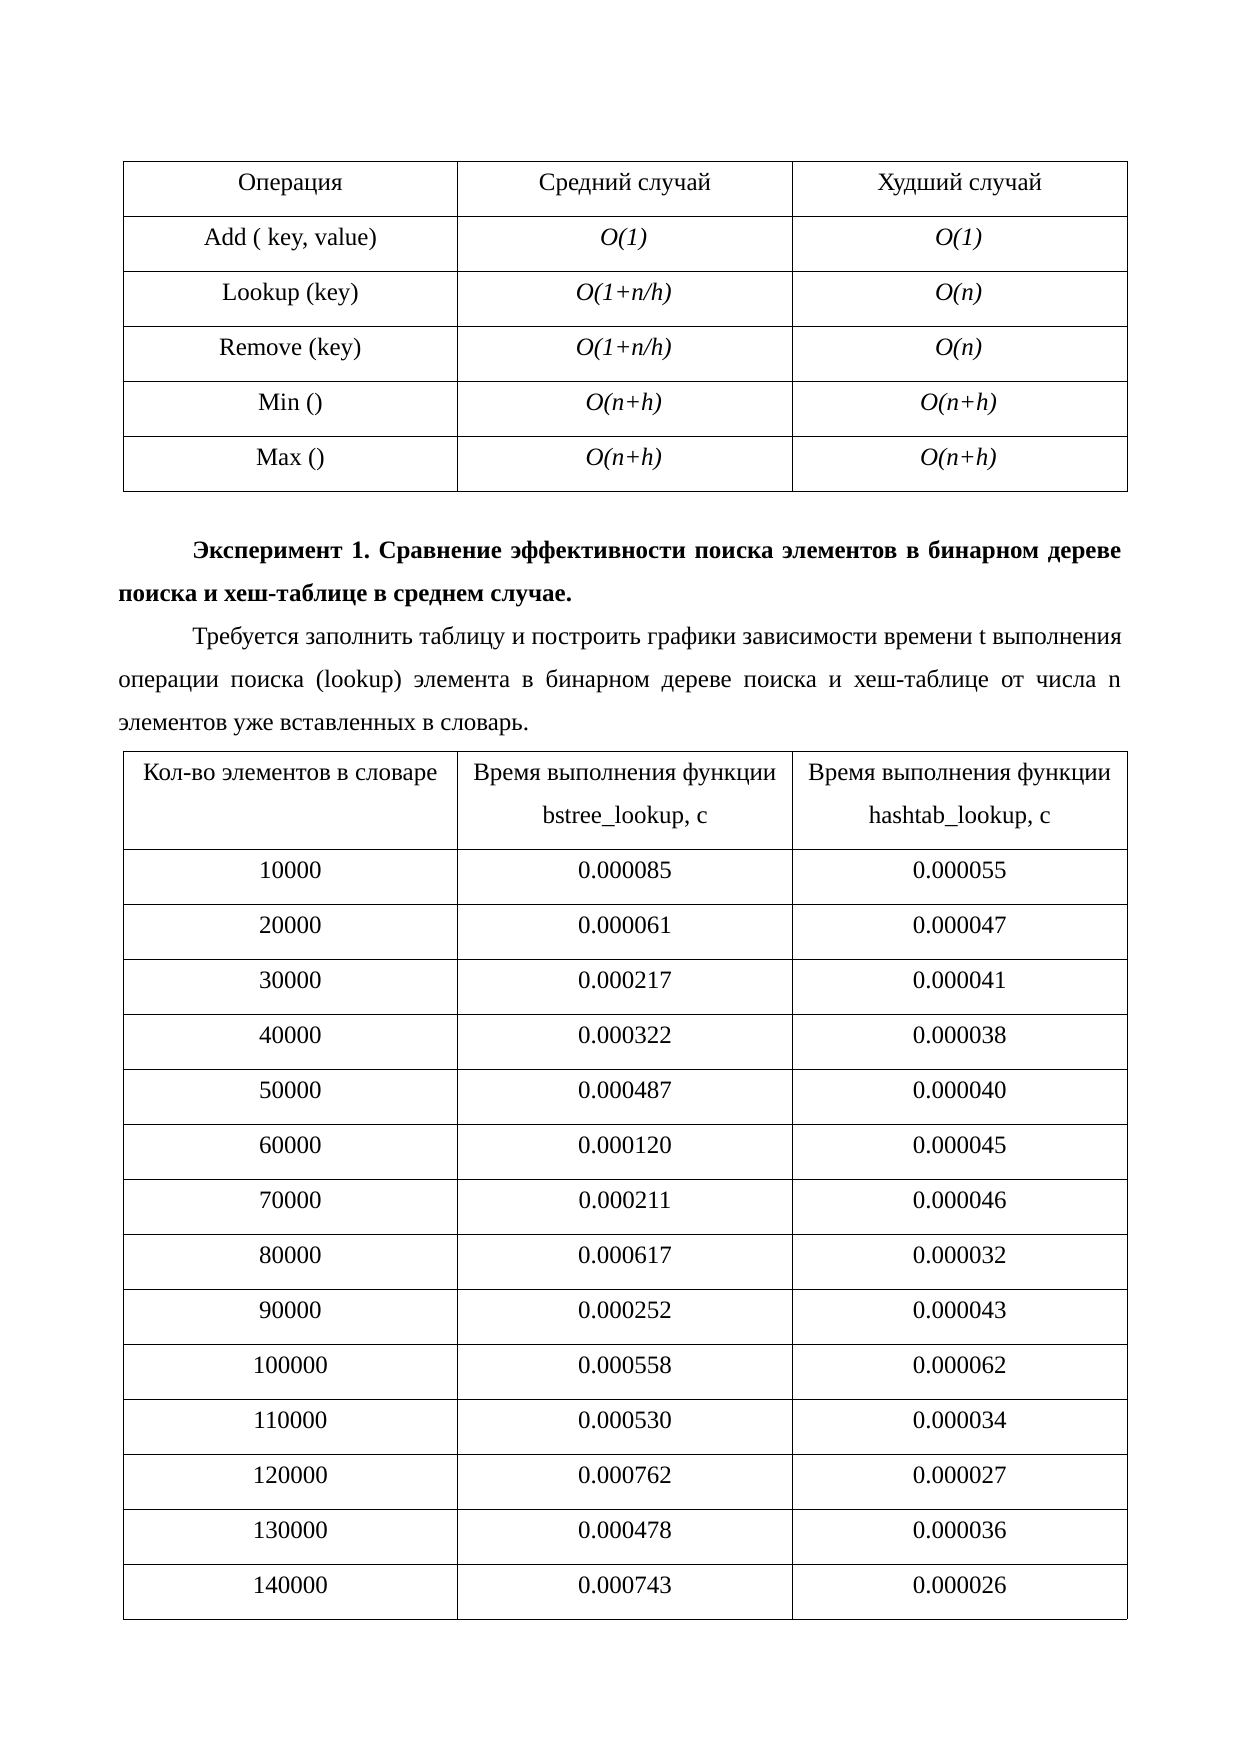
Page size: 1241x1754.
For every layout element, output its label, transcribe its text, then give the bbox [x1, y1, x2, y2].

table_cell 0.000487 [458, 1070, 792, 1124]
table_cell 40000 [124, 1015, 457, 1069]
table_cell 0.000085 [458, 850, 792, 904]
table_cell 0.000038 [793, 1015, 1127, 1069]
table_header Кол-во элементов в словаре [124, 752, 457, 849]
table_cell O(1) [458, 217, 792, 271]
text Требуется заполнить таблицу и построить графики зависимости времени t выполнения операции поиска (lookup) элемента в бинарном дереве поиска и хеш-таблице от числа n элементов уже вставленных в словарь. [118, 621, 1122, 736]
table_cell 0.000530 [458, 1400, 792, 1454]
table_cell O(n+h) [458, 382, 792, 436]
table_cell Lookup (key) [124, 272, 457, 326]
table_cell O(1) [793, 217, 1127, 271]
table_cell 0.000046 [793, 1180, 1127, 1234]
table_cell 0.000743 [458, 1565, 792, 1619]
table_header Операция [124, 162, 457, 216]
text Эксперимент 1. Сравнение эффективности поиска элементов в бинарном дереве поиска и хеш-таблице в среднем случае. [118, 535, 1122, 607]
table_cell 0.000211 [458, 1180, 792, 1234]
table_cell 0.000478 [458, 1510, 792, 1564]
table_cell O(1+n/h) [458, 327, 792, 381]
table_cell O(n+h) [458, 437, 792, 491]
table_cell Min () [124, 382, 457, 436]
table_cell 0.000026 [793, 1565, 1127, 1619]
table_cell 0.000045 [793, 1125, 1127, 1179]
table_cell 90000 [124, 1290, 457, 1344]
table_header Время выполнения функции hashtab_lookup, с [793, 752, 1127, 849]
table_cell 0.000040 [793, 1070, 1127, 1124]
table_cell O(n) [793, 272, 1127, 326]
table_cell 10000 [124, 850, 457, 904]
table_cell 0.000252 [458, 1290, 792, 1344]
table_cell O(n+h) [793, 382, 1127, 436]
table_cell 0.000036 [793, 1510, 1127, 1564]
table_cell 0.000027 [793, 1455, 1127, 1509]
table_cell 30000 [124, 960, 457, 1014]
table_cell 0.000043 [793, 1290, 1127, 1344]
table_header Время выполнения функции bstree_lookup, с [458, 752, 792, 849]
table_cell 120000 [124, 1455, 457, 1509]
table_cell 0.000041 [793, 960, 1127, 1014]
table_cell 0.000062 [793, 1345, 1127, 1399]
table_cell 0.000034 [793, 1400, 1127, 1454]
table_cell Remove (key) [124, 327, 457, 381]
table_cell O(1+n/h) [458, 272, 792, 326]
table_cell 0.000055 [793, 850, 1127, 904]
table_cell 100000 [124, 1345, 457, 1399]
table_cell 0.000120 [458, 1125, 792, 1179]
table_cell O(n) [793, 327, 1127, 381]
table_cell 50000 [124, 1070, 457, 1124]
table_header Худший случай [793, 162, 1127, 216]
table_cell 0.000617 [458, 1235, 792, 1289]
table_cell 0.000047 [793, 905, 1127, 959]
table_header Средний случай [458, 162, 792, 216]
table_cell Max () [124, 437, 457, 491]
table_cell 0.000217 [458, 960, 792, 1014]
table_cell 110000 [124, 1400, 457, 1454]
table_cell 0.000061 [458, 905, 792, 959]
table_cell O(n+h) [793, 437, 1127, 491]
table_cell 20000 [124, 905, 457, 959]
table_cell 60000 [124, 1125, 457, 1179]
table_cell 0.000032 [793, 1235, 1127, 1289]
table_cell 0.000762 [458, 1455, 792, 1509]
table_cell 130000 [124, 1510, 457, 1564]
table_cell 0.000322 [458, 1015, 792, 1069]
table_cell 70000 [124, 1180, 457, 1234]
table_cell 0.000558 [458, 1345, 792, 1399]
table_cell Add ( key, value) [124, 217, 457, 271]
table_cell 80000 [124, 1235, 457, 1289]
table_cell 140000 [124, 1565, 457, 1619]
